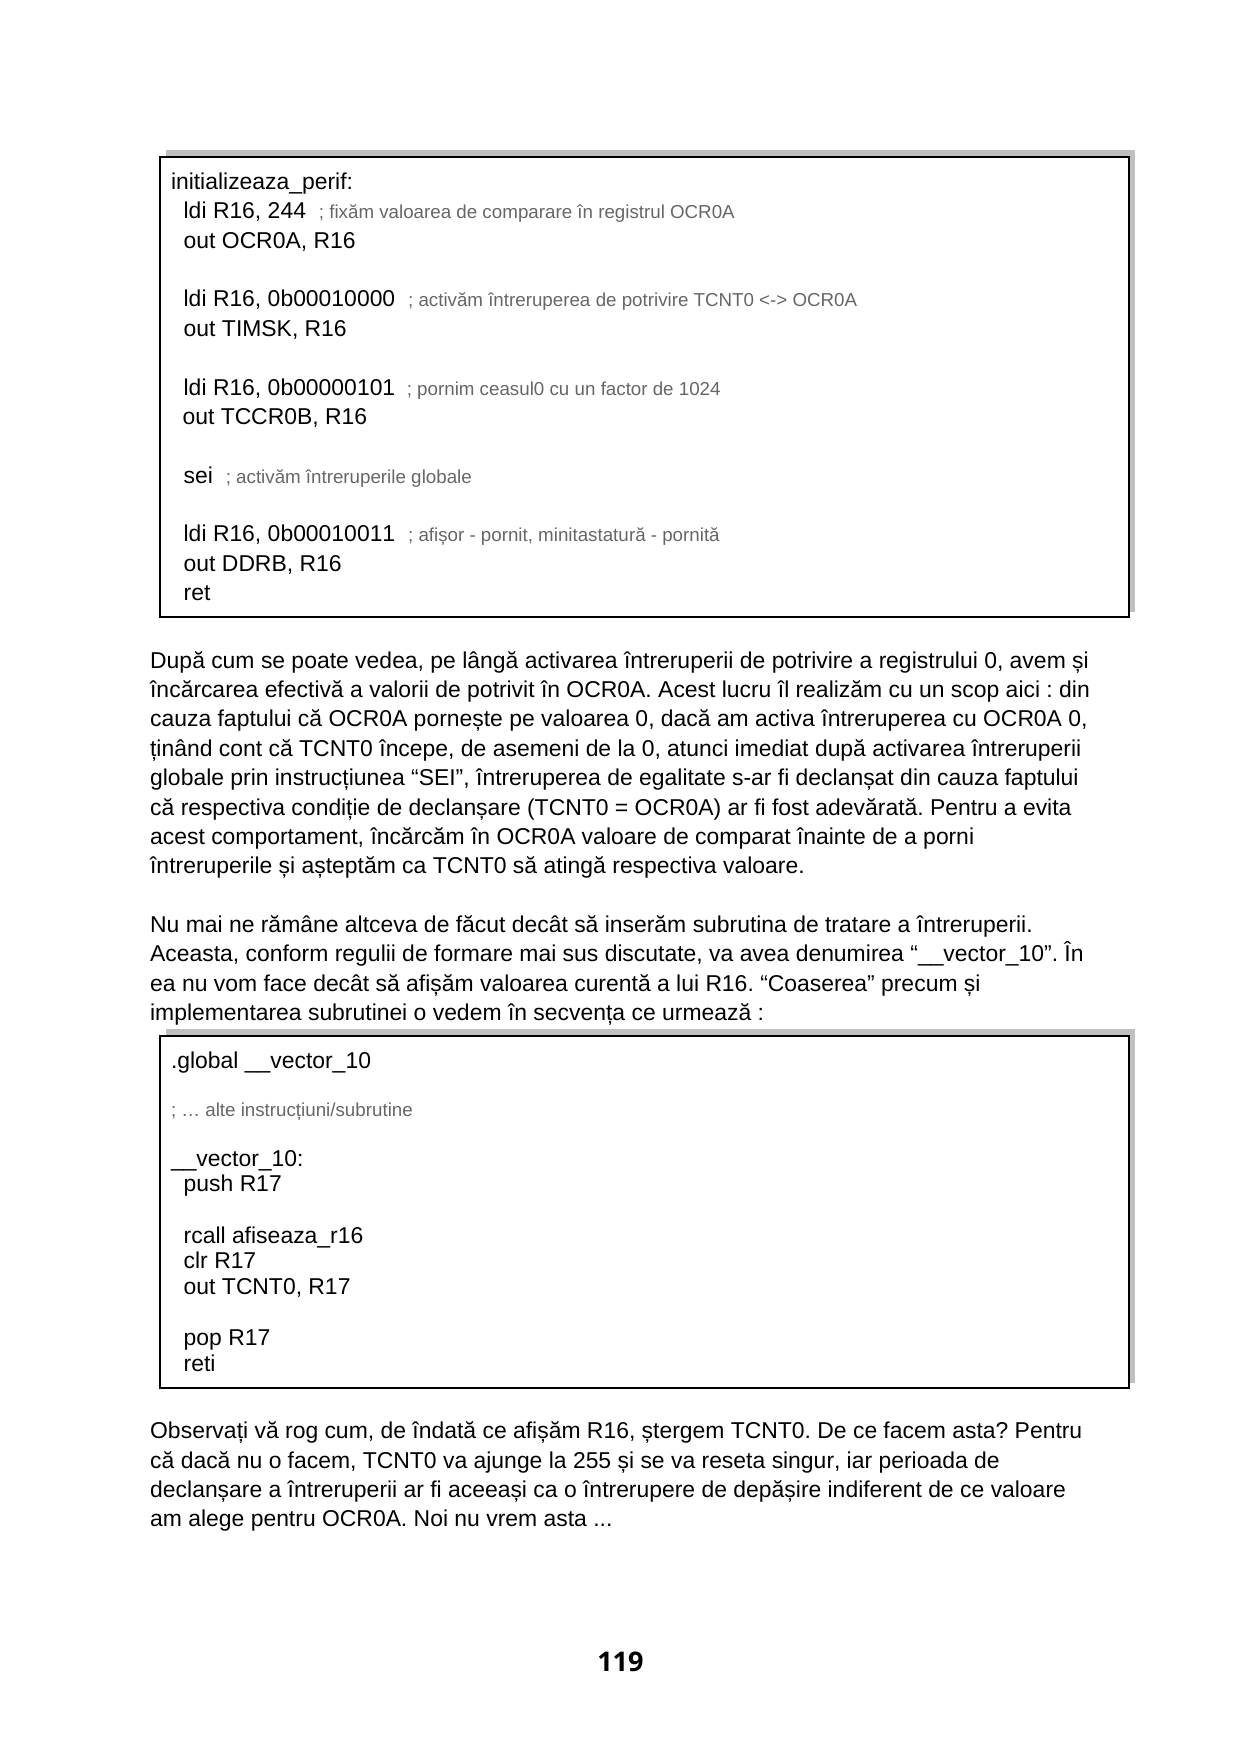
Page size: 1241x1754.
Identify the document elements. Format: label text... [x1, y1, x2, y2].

table_header initializeaza_perif: ldi R16, 244 ; fixăm valoarea de comparare în registrul OCR0A out OCR0A, R16 ldi R16, 0b00010000 ; activăm întreruperea de potrivire TCNT0 <-> OCR0A out TIMSK, R16 ldi R16, 0b00000101 ; pornim ceasul0 cu un factor de 1024 out TCCR0B, R16 sei ; activăm întreruperile globale ldi R16, 0b00010011 ; afișor - pornit, minitastatură - pornită out DDRB, R16 ret [161, 158, 1128, 616]
text Observați vă rog cum, de îndată ce afișăm R16, ștergem TCNT0. De ce facem asta? Pentru că dacă nu o facem, TCNT0 va ajunge la 255 și se va reseta singur, iar perioada de declanșare a întreruperii ar fi aceeași ca o întrerupere de depășire indiferent de ce valoare am alege pentru OCR0A. Noi nu vrem asta ... [150, 1418, 1091, 1532]
text După cum se poate vedea, pe lângă activarea întreruperii de potrivire a registrului 0, avem și încărcarea efectivă a valorii de potrivit în OCR0A. Acest lucru îl realizăm cu un scop aici : din cauza faptului că OCR0A pornește pe valoarea 0, dacă am activa întreruperea cu OCR0A 0, ținând cont că TCNT0 începe, de asemeni de la 0, atunci imediat după activarea întreruperii globale prin instrucțiunea “SEI”, întreruperea de egalitate s-ar fi declanșat din cauza faptului că respectiva condiție de declanșare (TCNT0 = OCR0A) ar fi fost adevărată. Pentru a evita acest comportament, încărcăm în OCR0A valoare de comparat înainte de a porni întreruperile și așteptăm ca TCNT0 să atingă respectiva valoare. [150, 647, 1091, 878]
table_header .global __vector_10 ; … alte instrucțiuni/subrutine __vector_10: push R17 rcall afiseaza_r16 clr R17 out TCNT0, R17 pop R17 reti [161, 1037, 1128, 1387]
text Nu mai ne rămâne altceva de făcut decât să inserăm subrutina de tratare a întreruperii. Aceasta, conform regulii de formare mai sus discutate, va avea denumirea “__vector_10”. În ea nu vom face decât să afișăm valoarea curentă a lui R16. “Coaserea” precum și implementarea subrutinei o vedem în secvența ce urmează : [150, 912, 1091, 1025]
